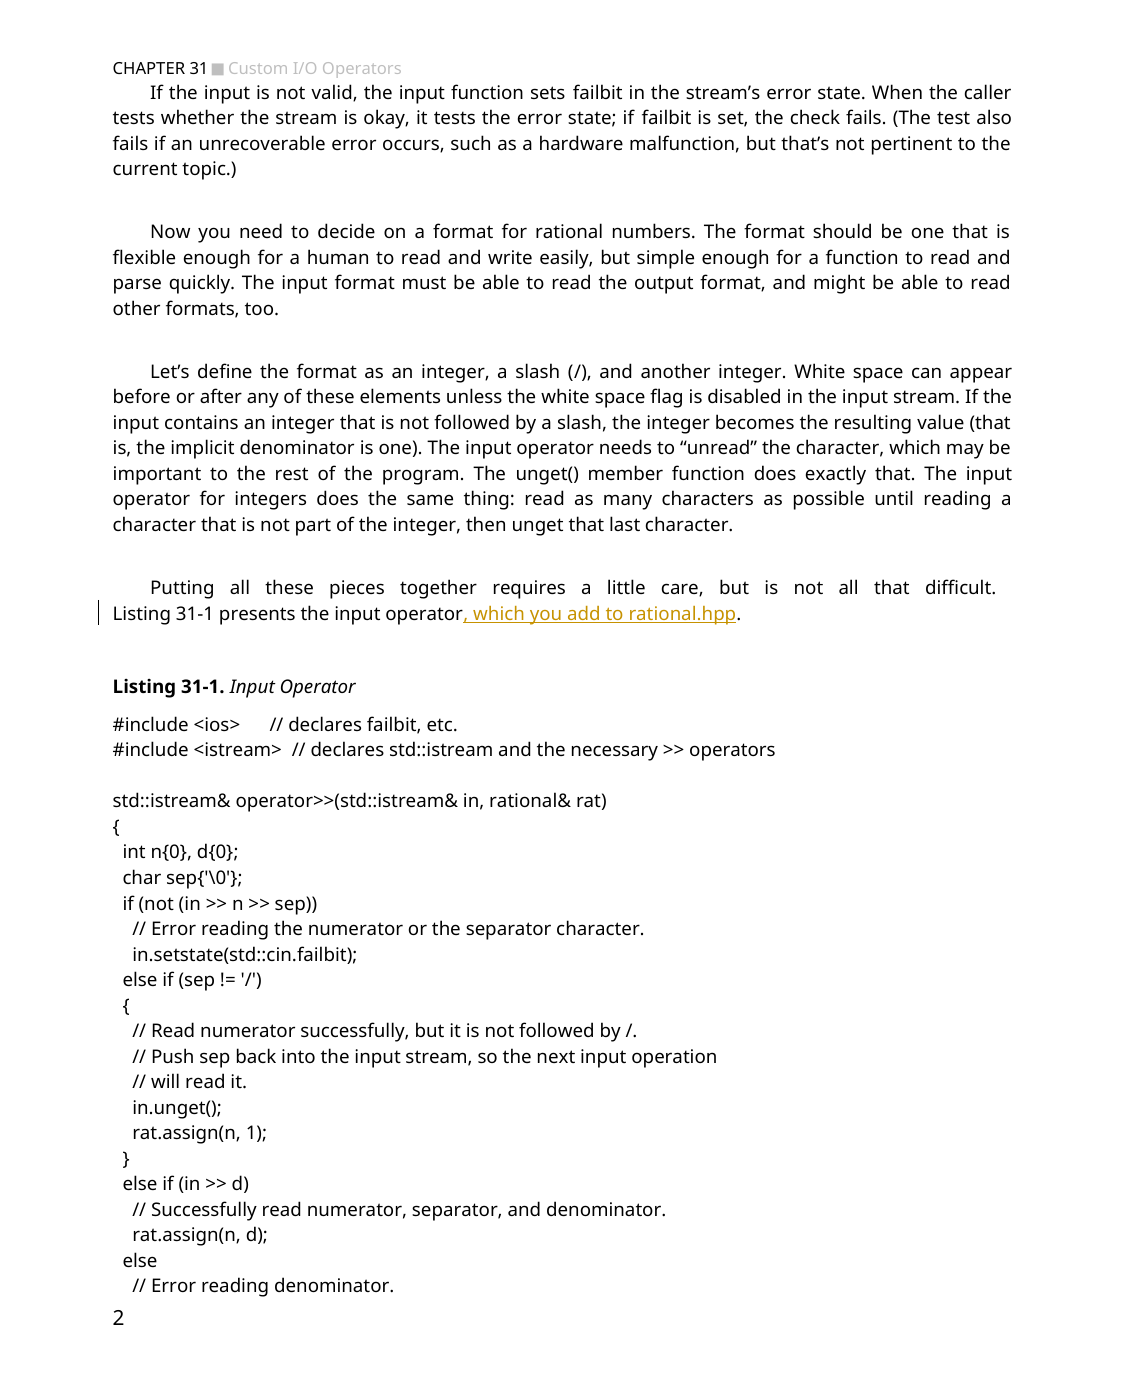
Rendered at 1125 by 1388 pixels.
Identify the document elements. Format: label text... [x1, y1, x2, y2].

text // Successfully read numerator, separator, and denominator. [112, 1196, 1012, 1222]
text // Error reading denominator. [112, 1273, 1012, 1298]
text if (not (in >> n >> sep)) [112, 890, 1012, 915]
text #include <istream> // declares std::istream and the necessary >> operators [112, 737, 1012, 762]
text // Read numerator successfully, but it is not followed by /. [112, 1017, 1012, 1043]
text else [112, 1247, 1012, 1273]
text Listing 31-1. Input Operator [112, 673, 1012, 699]
text { [112, 813, 1012, 839]
text rat.assign(n, 1); [112, 1119, 1012, 1145]
text in.unget(); [112, 1094, 1012, 1119]
text else if (in >> d) [112, 1171, 1012, 1196]
text #include <ios> // declares failbit, etc. [112, 711, 1012, 737]
text rat.assign(n, d); [112, 1222, 1012, 1247]
text in.setstate(std::cin.failbit); [112, 941, 1012, 966]
text { [112, 992, 1012, 1017]
text Let’s define the format as an integer, a slash (/), and another integer. White space can appear before or after any of these elements unless the white space flag is disabled in the input stream. If the input contains an integer that is not followed by a slash, the integer becomes the resulting value (that is, the implicit denominator is one). The input operator needs to “unread” the character, which may be important to the rest of the program. The unget() member function does exactly that. The input operator for integers does the same thing: read as many characters as possible until reading a character that is not part of the integer, then unget that last character. [112, 358, 1012, 537]
text // will read it. [112, 1068, 1012, 1094]
text If the input is not valid, the input function sets failbit in the stream’s error state. When the caller tests whether the stream is okay, it tests the error state; if failbit is set, the check fails. (The test also fails if an unrecoverable error occurs, such as a hardware malfunction, but that’s not pertinent to the current topic.) [112, 79, 1012, 181]
text Now you need to decide on a format for rational numbers. The format should be one that is flexible enough for a human to read and write easily, but simple enough for a function to read and parse quickly. The input format must be able to read the output format, and might be able to read other formats, too. [112, 218, 1012, 321]
text } [112, 1145, 1012, 1171]
text Putting all these pieces together requires a little care, but is not all that difficult. Listing 31-1 presents the input operator, which you add to rational.hpp. [112, 574, 1012, 625]
text std::istream& operator>>(std::istream& in, rational& rat) [112, 788, 1012, 813]
text int n{0}, d{0}; [112, 839, 1012, 864]
text // Error reading the numerator or the separator character. [112, 915, 1012, 941]
text else if (sep != '/') [112, 966, 1012, 992]
text // Push sep back into the input stream, so the next input operation [112, 1043, 1012, 1068]
text char sep{'\0'}; [112, 864, 1012, 890]
